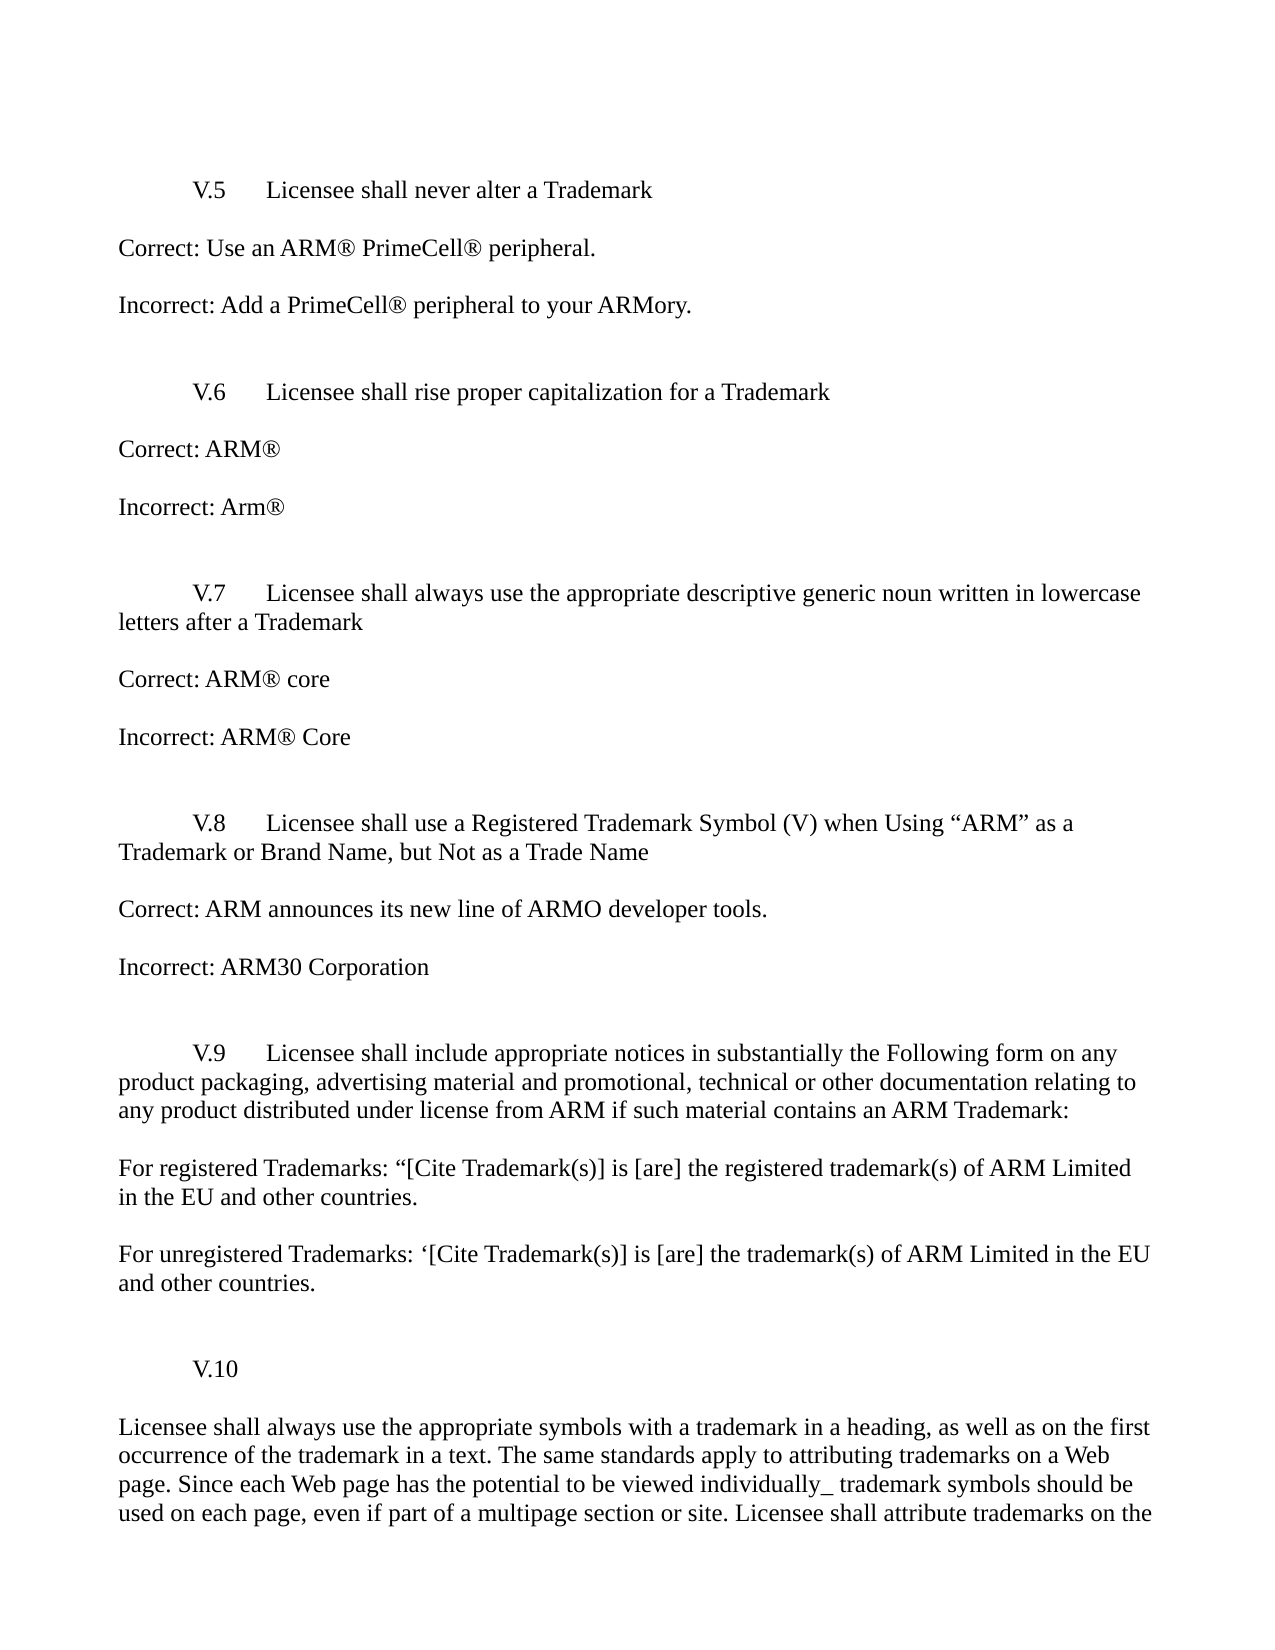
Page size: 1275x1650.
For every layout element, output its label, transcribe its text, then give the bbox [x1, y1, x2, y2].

text V.8 Licensee shall use a Registered Trademark Symbol (V) when Using “ARM” as a Trademark or Brand Name, but Not as a Trade Name [118, 808, 1157, 866]
text V.9 Licensee shall include appropriate notices in substantially the Following form on any product packaging, advertising material and promotional, technical or other documentation relating to any product distributed under license from ARM if such material contains an ARM Trademark: [118, 1038, 1157, 1124]
text Incorrect: Arm® [118, 492, 1157, 521]
text V.5 Licensee shall never alter a Trademark [118, 176, 1157, 204]
text V.7 Licensee shall always use the appropriate descriptive generic noun written in lowercase letters after a Trademark [118, 578, 1157, 636]
text V.6 Licensee shall rise proper capitalization for a Trademark [118, 377, 1157, 406]
text Correct: ARM announces its new line of ARMO developer tools. [118, 894, 1157, 923]
text For registered Trademarks: “[Cite Trademark(s)] is [are] the registered trademark(s) of ARM Limited in the EU and other countries. [118, 1153, 1157, 1211]
text Correct: ARM® core [118, 664, 1157, 693]
text Incorrect: ARM® Core [118, 722, 1157, 751]
text Incorrect: Add a PrimeCell® peripheral to your ARMory. [118, 291, 1157, 319]
text V.10 [118, 1354, 1157, 1383]
text Licensee shall always use the appropriate symbols with a trademark in a heading, as well as on the first occurrence of the trademark in a text. The same standards apply to attributing trademarks on a Web page. Since each Web page has the potential to be viewed individually_ trademark symbols should be used on each page, even if part of a multipage section or site. Licensee shall attribute trademarks on the [118, 1412, 1157, 1527]
text Correct: Use an ARM® PrimeCell® peripheral. [118, 233, 1157, 262]
text Correct: ARM® [118, 434, 1157, 463]
text For unregistered Trademarks: ‘[Cite Trademark(s)] is [are] the trademark(s) of ARM Limited in the EU and other countries. [118, 1239, 1157, 1297]
text Incorrect: ARM30 Corporation [118, 952, 1157, 981]
